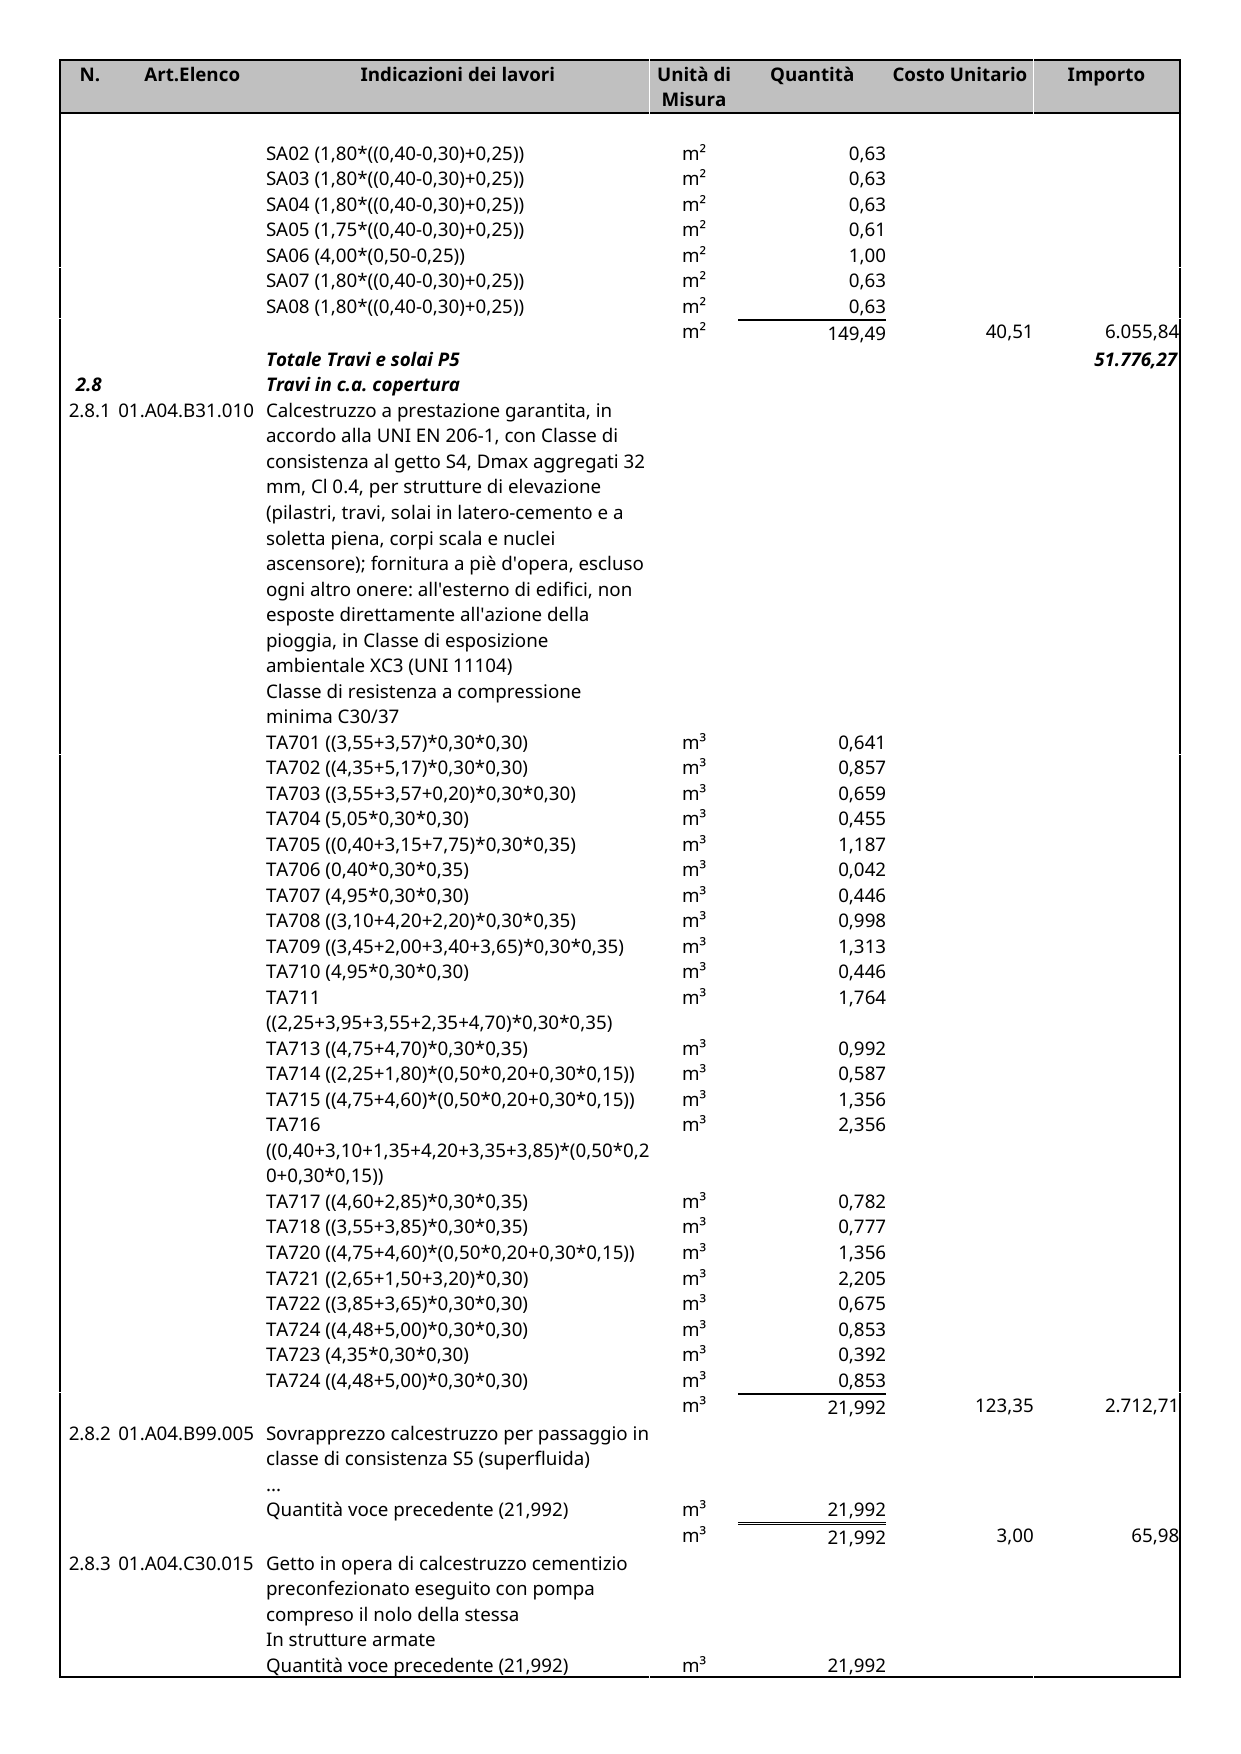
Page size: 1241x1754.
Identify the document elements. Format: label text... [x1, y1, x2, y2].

table_cell [886, 806, 1033, 831]
table_cell [886, 831, 1033, 857]
table_cell SA05 (1,75*((0,40-0,30)+0,25)) [266, 216, 649, 242]
table_cell [61, 908, 118, 933]
table_cell TA723 (4,35*0,30*0,30) [266, 1341, 649, 1367]
table_cell 0,63 [738, 191, 886, 216]
table_cell m³ [650, 1522, 738, 1550]
table_cell 1,764 [738, 984, 886, 1035]
table_cell [61, 293, 118, 318]
table_cell m² [650, 319, 738, 346]
table_cell [266, 1393, 649, 1420]
table_cell [1034, 1214, 1179, 1239]
table_cell [1034, 1265, 1179, 1290]
table_cell 0,446 [738, 959, 886, 984]
table_cell [61, 984, 118, 1035]
table_cell Getto in opera di calcestruzzo cementizio preconfezionato eseguito con pompa compreso il nolo della stessa In strutture armate [266, 1550, 649, 1652]
table_cell [886, 857, 1033, 882]
table_cell m³ [650, 729, 738, 754]
table_cell [1034, 1290, 1179, 1316]
table_cell 0,777 [738, 1214, 886, 1239]
table_cell m³ [650, 1112, 738, 1188]
table_cell 2.712,71 [1034, 1393, 1179, 1420]
table_cell [61, 755, 118, 780]
table_header N. [61, 61, 118, 112]
table_cell 40,51 [886, 319, 1033, 346]
table_cell [886, 114, 1033, 140]
table_header Indicazioni dei lavori [266, 61, 649, 112]
table_cell [886, 1550, 1033, 1652]
table_cell TA704 (5,05*0,30*0,30) [266, 806, 649, 831]
table_cell [61, 1652, 118, 1676]
table_cell [118, 1188, 266, 1214]
table_cell 0,857 [738, 755, 886, 780]
table_cell [1034, 729, 1179, 754]
table_cell [61, 268, 118, 293]
table_cell 149,49 [738, 321, 886, 346]
table_cell m³ [650, 1188, 738, 1214]
table_cell [118, 984, 266, 1035]
table_cell [886, 933, 1033, 959]
table_cell 0,042 [738, 857, 886, 882]
table_header Art.Elenco [118, 61, 266, 112]
table_cell [1034, 242, 1179, 267]
table_cell Calcestruzzo a prestazione garantita, in accordo alla UNI EN 206-1, con Classe di consistenza al getto S4, Dmax aggregati 32 mm, Cl 0.4, per strutture di elevazione (pilastri, travi, solai in latero-cemento e a soletta piena, corpi scala e nuclei ascensore); fornitura a piè d'opera, escluso ogni altro onere: all'esterno di edifici, non esposte direttamente all'azione della pioggia, in Classe di esposizione ambientale XC3 (UNI 11104) Classe di resistenza a compressione minima C30/37 [266, 397, 649, 729]
table_cell [266, 319, 649, 346]
table_cell SA02 (1,80*((0,40-0,30)+0,25)) [266, 140, 649, 165]
table_cell [886, 959, 1033, 984]
table_cell m² [650, 268, 738, 293]
table_cell [118, 729, 266, 754]
table_cell m³ [650, 1316, 738, 1341]
table_cell [1034, 1086, 1179, 1112]
table_cell [61, 1265, 118, 1290]
table_cell [61, 959, 118, 984]
table_cell 2.8.3 [61, 1550, 118, 1652]
table_cell 1,00 [738, 242, 886, 267]
table_cell [886, 216, 1033, 242]
table_cell [1034, 933, 1179, 959]
table_cell m³ [650, 831, 738, 857]
table_cell [650, 1550, 738, 1652]
table_cell 1,356 [738, 1239, 886, 1265]
table_cell 0,853 [738, 1367, 886, 1392]
table_cell [118, 1341, 266, 1367]
table_cell 0,641 [738, 729, 886, 754]
table_cell [886, 1214, 1033, 1239]
table_cell 1,187 [738, 831, 886, 857]
table_cell [1034, 908, 1179, 933]
table_cell [118, 1061, 266, 1086]
table_cell [61, 831, 118, 857]
table_cell Totale Travi e solai P5 [266, 346, 649, 372]
table_cell m² [650, 216, 738, 242]
table_cell [61, 165, 118, 191]
table_cell 0,392 [738, 1341, 886, 1367]
table_cell [886, 1188, 1033, 1214]
table_cell 0,63 [738, 165, 886, 191]
table_cell 123,35 [886, 1393, 1033, 1420]
table_cell TA724 ((4,48+5,00)*0,30*0,30) [266, 1316, 649, 1341]
table_cell TA715 ((4,75+4,60)*(0,50*0,20+0,30*0,15)) [266, 1086, 649, 1112]
table_cell [886, 984, 1033, 1035]
table_cell 1,356 [738, 1086, 886, 1112]
table_cell SA06 (4,00*(0,50-0,25)) [266, 242, 649, 267]
table_cell [118, 882, 266, 908]
table_cell [886, 191, 1033, 216]
table_cell 21,992 [738, 1395, 886, 1420]
table_cell [886, 780, 1033, 806]
table_cell [886, 1112, 1033, 1188]
table_cell 65,98 [1034, 1522, 1179, 1550]
table_cell [61, 1035, 118, 1061]
table_cell [886, 1316, 1033, 1341]
table_cell [118, 293, 266, 318]
table_cell [118, 1367, 266, 1392]
table_cell m³ [650, 1393, 738, 1420]
table_cell [886, 372, 1033, 397]
table_cell [118, 780, 266, 806]
table_cell [1034, 1239, 1179, 1265]
table_cell [1034, 1497, 1179, 1522]
table_cell [886, 1497, 1033, 1522]
table_cell 0,659 [738, 780, 886, 806]
table_cell [118, 755, 266, 780]
table_cell [266, 1522, 649, 1550]
table_cell TA702 ((4,35+5,17)*0,30*0,30) [266, 755, 649, 780]
table_cell 2,356 [738, 1112, 886, 1188]
table_cell TA708 ((3,10+4,20+2,20)*0,30*0,35) [266, 908, 649, 933]
table_cell [1034, 1188, 1179, 1214]
table_header Costo Unitario [886, 61, 1033, 112]
table_cell [738, 1550, 886, 1652]
table_cell [886, 1290, 1033, 1316]
table_cell [1034, 397, 1179, 729]
table_cell [1034, 191, 1179, 216]
table_cell [886, 397, 1033, 729]
table_cell [61, 1316, 118, 1341]
table_cell [738, 372, 886, 397]
table_cell Travi in c.a. copertura [266, 372, 649, 397]
table_cell TA721 ((2,65+1,50+3,20)*0,30) [266, 1265, 649, 1290]
table_cell 0,61 [738, 216, 886, 242]
table_cell 2.8.2 [61, 1420, 118, 1497]
table_cell TA707 (4,95*0,30*0,30) [266, 882, 649, 908]
table_cell [61, 216, 118, 242]
table_cell 2.8.1 [61, 397, 118, 729]
table_cell 0,455 [738, 806, 886, 831]
table_cell [61, 933, 118, 959]
table_cell [886, 908, 1033, 933]
table_cell [118, 191, 266, 216]
table_cell 21,992 [738, 1497, 886, 1522]
table_cell [1034, 293, 1179, 318]
table_cell [61, 1497, 118, 1522]
table_cell [118, 1239, 266, 1265]
table_cell [1034, 1061, 1179, 1086]
table_cell TA701 ((3,55+3,57)*0,30*0,30) [266, 729, 649, 754]
table_cell 6.055,84 [1034, 319, 1179, 346]
table_cell TA717 ((4,60+2,85)*0,30*0,35) [266, 1188, 649, 1214]
table_cell [118, 959, 266, 984]
table_cell m³ [650, 882, 738, 908]
table_cell [118, 857, 266, 882]
table_cell 2,205 [738, 1265, 886, 1290]
table_cell [650, 346, 738, 372]
table_cell 01.A04.C30.015 [118, 1550, 266, 1652]
table_cell 0,63 [738, 140, 886, 165]
table_cell SA03 (1,80*((0,40-0,30)+0,25)) [266, 165, 649, 191]
table_cell [61, 780, 118, 806]
table_cell [1034, 959, 1179, 984]
table_cell [61, 346, 118, 372]
table_cell [118, 933, 266, 959]
table_cell [650, 372, 738, 397]
table_cell [1034, 1341, 1179, 1367]
table_cell m³ [650, 959, 738, 984]
table_cell [886, 165, 1033, 191]
table_cell TA703 ((3,55+3,57+0,20)*0,30*0,30) [266, 780, 649, 806]
table_header Unità di Misura [650, 61, 738, 112]
table_cell [886, 1035, 1033, 1061]
table_cell m² [650, 165, 738, 191]
table_cell [118, 268, 266, 293]
table_cell TA720 ((4,75+4,60)*(0,50*0,20+0,30*0,15)) [266, 1239, 649, 1265]
table_cell 51.776,27 [1034, 346, 1179, 372]
table_cell m³ [650, 1086, 738, 1112]
table_cell [61, 882, 118, 908]
table_cell [118, 216, 266, 242]
table_cell [118, 1265, 266, 1290]
table_cell SA08 (1,80*((0,40-0,30)+0,25)) [266, 293, 649, 318]
table_cell 0,998 [738, 908, 886, 933]
table_cell m³ [650, 1239, 738, 1265]
table_cell [1034, 1550, 1179, 1652]
table_cell [61, 1341, 118, 1367]
table_cell [650, 114, 738, 140]
table_cell [118, 346, 266, 372]
table_cell Quantità voce precedente (21,992) [266, 1497, 649, 1522]
table_cell [118, 1393, 266, 1420]
table_cell [61, 1188, 118, 1214]
table_header Quantità [738, 61, 886, 112]
table_cell [1034, 1420, 1179, 1497]
table_cell [738, 114, 886, 140]
table_cell [1034, 114, 1179, 140]
table_cell m³ [650, 1290, 738, 1316]
table_cell m² [650, 293, 738, 318]
table_cell [61, 857, 118, 882]
table_cell 0,853 [738, 1316, 886, 1341]
table_cell [61, 1086, 118, 1112]
table_cell [1034, 857, 1179, 882]
table_cell TA710 (4,95*0,30*0,30) [266, 959, 649, 984]
table_cell [118, 1290, 266, 1316]
table_cell SA04 (1,80*((0,40-0,30)+0,25)) [266, 191, 649, 216]
table_cell [118, 1497, 266, 1522]
table_cell m³ [650, 780, 738, 806]
table_cell [118, 1035, 266, 1061]
table_cell [118, 140, 266, 165]
table_cell [1034, 1316, 1179, 1341]
table_cell [886, 1367, 1033, 1392]
table_cell 0,782 [738, 1188, 886, 1214]
table_cell [886, 242, 1033, 267]
table_cell m² [650, 191, 738, 216]
table_cell [118, 831, 266, 857]
table_cell [886, 1061, 1033, 1086]
table_cell [118, 1316, 266, 1341]
table_cell TA711 ((2,25+3,95+3,55+2,35+4,70)*0,30*0,35) [266, 984, 649, 1035]
table_cell 21,992 [738, 1525, 886, 1550]
table_cell [118, 319, 266, 346]
table_cell 0,992 [738, 1035, 886, 1061]
table_cell TA722 ((3,85+3,65)*0,30*0,30) [266, 1290, 649, 1316]
table_cell m³ [650, 1341, 738, 1367]
table_cell [118, 242, 266, 267]
table_cell m³ [650, 1265, 738, 1290]
table_cell [118, 165, 266, 191]
table_cell [118, 1652, 266, 1676]
table_cell 1,313 [738, 933, 886, 959]
table_cell [738, 346, 886, 372]
table_header Importo [1034, 61, 1179, 112]
table_cell [650, 1420, 738, 1497]
table_cell [650, 397, 738, 729]
table_cell [61, 191, 118, 216]
table_cell [1034, 806, 1179, 831]
table_cell [1034, 372, 1179, 397]
table_cell [1034, 755, 1179, 780]
table_cell m² [650, 242, 738, 267]
table_cell 01.A04.B99.005 [118, 1420, 266, 1497]
table_cell [1034, 1112, 1179, 1188]
table_cell SA07 (1,80*((0,40-0,30)+0,25)) [266, 268, 649, 293]
table_cell 0,63 [738, 293, 886, 318]
table_cell [61, 1393, 118, 1420]
table_cell [1034, 882, 1179, 908]
table_cell [61, 806, 118, 831]
table_cell 01.A04.B31.010 [118, 397, 266, 729]
table_cell [1034, 1652, 1179, 1676]
table_cell [886, 293, 1033, 318]
table_cell [1034, 984, 1179, 1035]
table_cell TA713 ((4,75+4,70)*0,30*0,35) [266, 1035, 649, 1061]
table_cell [118, 114, 266, 140]
table_cell Quantità voce precedente (21,992) [266, 1652, 649, 1676]
table_cell [886, 1086, 1033, 1112]
table_cell [886, 1239, 1033, 1265]
table_cell m³ [650, 1497, 738, 1522]
table_cell [1034, 140, 1179, 165]
table_cell [1034, 1035, 1179, 1061]
table_cell m³ [650, 984, 738, 1035]
table_cell 2.8 [61, 372, 118, 397]
table_cell [886, 1420, 1033, 1497]
table_cell [886, 729, 1033, 754]
table_cell [61, 1522, 118, 1550]
table_cell TA705 ((0,40+3,15+7,75)*0,30*0,35) [266, 831, 649, 857]
table_cell [61, 114, 118, 140]
table_cell [118, 1522, 266, 1550]
table_cell [61, 1214, 118, 1239]
table_cell [1034, 831, 1179, 857]
table_cell [1034, 216, 1179, 242]
table_cell [118, 1112, 266, 1188]
table_cell TA716 ((0,40+3,10+1,35+4,20+3,35+3,85)*(0,50*0,20+0,30*0,15)) [266, 1112, 649, 1188]
table_cell [118, 1086, 266, 1112]
table_cell m³ [650, 1214, 738, 1239]
table_cell 3,00 [886, 1522, 1033, 1550]
table_cell 0,587 [738, 1061, 886, 1086]
table_cell [61, 1367, 118, 1392]
table_cell [886, 346, 1033, 372]
table_cell [61, 1112, 118, 1188]
table_cell [886, 1341, 1033, 1367]
table_cell [886, 1265, 1033, 1290]
table_cell 0,63 [738, 268, 886, 293]
table_cell [118, 372, 266, 397]
table_cell m³ [650, 933, 738, 959]
table_cell TA706 (0,40*0,30*0,35) [266, 857, 649, 882]
table_cell TA714 ((2,25+1,80)*(0,50*0,20+0,30*0,15)) [266, 1061, 649, 1086]
table_cell m³ [650, 1035, 738, 1061]
table_cell m³ [650, 806, 738, 831]
table_cell [266, 114, 649, 140]
table_cell m³ [650, 1367, 738, 1392]
table_cell 21,992 [738, 1652, 886, 1676]
table_cell [886, 882, 1033, 908]
table_cell [61, 140, 118, 165]
table_cell TA709 ((3,45+2,00+3,40+3,65)*0,30*0,35) [266, 933, 649, 959]
table_cell [1034, 1367, 1179, 1392]
table_cell [1034, 780, 1179, 806]
table_cell [61, 242, 118, 267]
table_cell [61, 1239, 118, 1265]
table_cell [886, 140, 1033, 165]
table_cell [738, 397, 886, 729]
table_cell m³ [650, 1061, 738, 1086]
table_cell [61, 1290, 118, 1316]
table_cell Sovrapprezzo calcestruzzo per passaggio in classe di consistenza S5 (superfluida) ... [266, 1420, 649, 1497]
table_cell [738, 1420, 886, 1497]
table_cell m³ [650, 908, 738, 933]
table_cell m³ [650, 857, 738, 882]
table_cell [118, 806, 266, 831]
table_cell [886, 755, 1033, 780]
table_cell [1034, 165, 1179, 191]
table_cell [1034, 268, 1179, 293]
table_cell [61, 1061, 118, 1086]
table_cell TA724 ((4,48+5,00)*0,30*0,30) [266, 1367, 649, 1392]
table_cell [118, 1214, 266, 1239]
table_cell 0,446 [738, 882, 886, 908]
table_cell m³ [650, 1652, 738, 1676]
table_cell [61, 729, 118, 754]
table_cell m³ [650, 755, 738, 780]
table_cell TA718 ((3,55+3,85)*0,30*0,35) [266, 1214, 649, 1239]
table_cell m² [650, 140, 738, 165]
table_cell [886, 268, 1033, 293]
table_cell 0,675 [738, 1290, 886, 1316]
table_cell [118, 908, 266, 933]
table_cell [886, 1652, 1033, 1676]
table_cell [61, 319, 118, 346]
